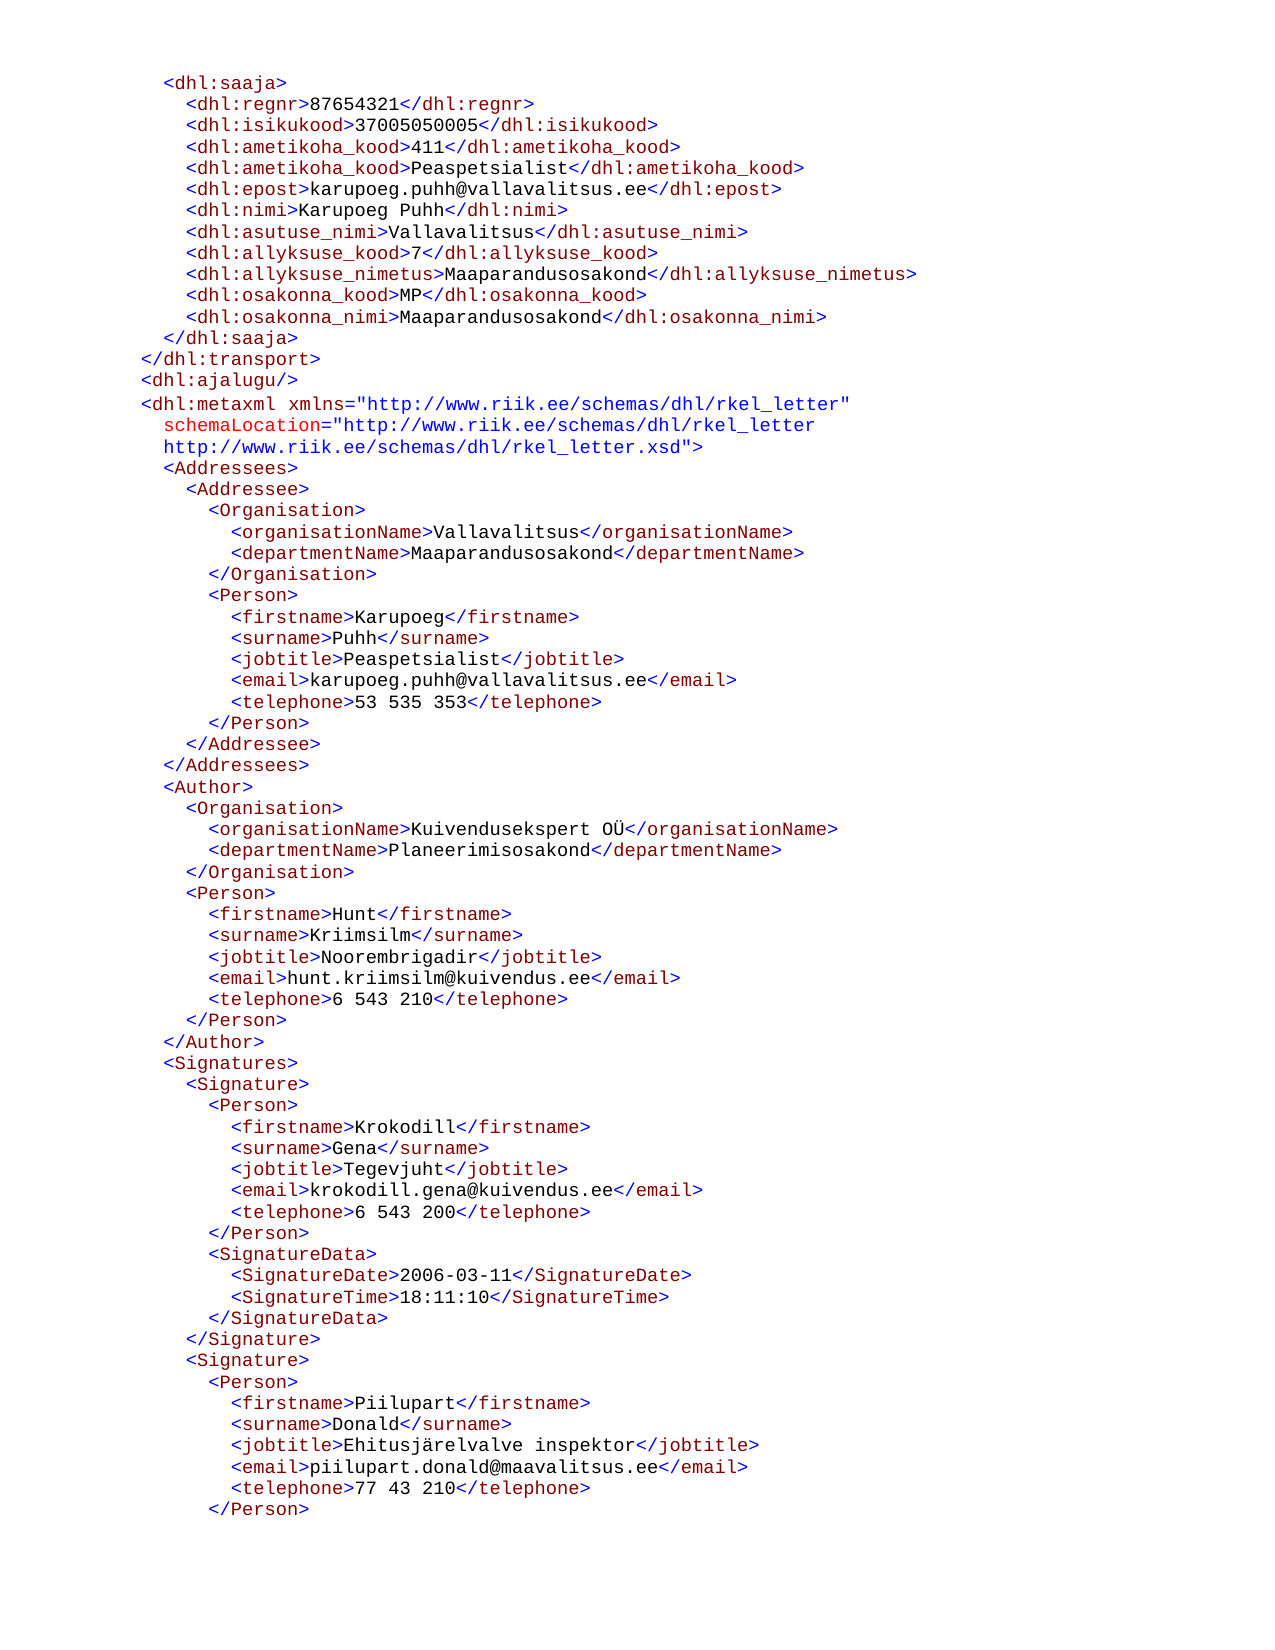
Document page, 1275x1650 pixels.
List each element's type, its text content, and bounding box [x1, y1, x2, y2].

text <telephone>6 543 210</telephone> [118, 990, 1157, 1011]
text </Addressee> [118, 735, 1157, 756]
text <dhl:regnr>87654321</dhl:regnr> [118, 95, 1157, 116]
text <dhl:nimi>Karupoeg Puhh</dhl:nimi> [118, 201, 1157, 222]
text <dhl:ametikoha_kood>Peaspetsialist</dhl:ametikoha_kood> [118, 159, 1157, 180]
text <firstname>Karupoeg</firstname> [118, 607, 1157, 629]
text </Person> [118, 1011, 1157, 1032]
text <email>krokodill.gena@kuivendus.ee</email> [118, 1181, 1157, 1202]
text </Person> [118, 1500, 1157, 1521]
text <email>karupoeg.puhh@vallavalitsus.ee</email> [118, 671, 1157, 692]
text </dhl:saaja> [118, 329, 1157, 350]
text <telephone>77 43 210</telephone> [118, 1479, 1157, 1500]
text <Signature> [118, 1351, 1157, 1372]
text <SignatureTime>18:11:10</SignatureTime> [118, 1287, 1157, 1309]
text </SignatureData> [118, 1309, 1157, 1330]
text <dhl:saaja> [118, 74, 1157, 95]
text <Author> [118, 777, 1157, 799]
text <dhl:metaxml xmlns="http://www.riik.ee/schemas/dhl/rkel_letter" [118, 392, 1157, 416]
text <dhl:allyksuse_kood>7</dhl:allyksuse_kood> [118, 244, 1157, 265]
text <surname>Donald</surname> [118, 1415, 1157, 1436]
text schemaLocation="http://www.riik.ee/schemas/dhl/rkel_letter [118, 416, 1157, 437]
text <firstname>Piilupart</firstname> [118, 1394, 1157, 1415]
text <Person> [118, 884, 1157, 905]
text <Addressee> [118, 480, 1157, 501]
text <surname>Gena</surname> [118, 1139, 1157, 1160]
text <dhl:ametikoha_kood>411</dhl:ametikoha_kood> [118, 137, 1157, 159]
text <jobtitle>Peaspetsialist</jobtitle> [118, 650, 1157, 671]
text <dhl:epost>karupoeg.puhh@vallavalitsus.ee</dhl:epost> [118, 180, 1157, 201]
text </Author> [118, 1032, 1157, 1054]
text <dhl:ajalugu/> [118, 371, 1157, 392]
text <email>piilupart.donald@maavalitsus.ee</email> [118, 1457, 1157, 1479]
text <Person> [118, 1372, 1157, 1394]
text <jobtitle>Tegevjuht</jobtitle> [118, 1160, 1157, 1181]
text <firstname>Krokodill</firstname> [118, 1117, 1157, 1139]
text <SignatureDate>2006-03-11</SignatureDate> [118, 1266, 1157, 1287]
text http://www.riik.ee/schemas/dhl/rkel_letter.xsd"> [118, 437, 1157, 459]
text </Person> [118, 1224, 1157, 1245]
text <Organisation> [118, 501, 1157, 522]
text <surname>Puhh</surname> [118, 629, 1157, 650]
text </Addressees> [118, 756, 1157, 777]
text <Addressees> [118, 459, 1157, 480]
text <organisationName>Vallavalitsus</organisationName> [118, 522, 1157, 544]
text <dhl:asutuse_nimi>Vallavalitsus</dhl:asutuse_nimi> [118, 222, 1157, 244]
text <organisationName>Kuivendusekspert OÜ</organisationName> [118, 820, 1157, 841]
text </Person> [118, 714, 1157, 735]
text <Person> [118, 586, 1157, 607]
text <dhl:allyksuse_nimetus>Maaparandusosakond</dhl:allyksuse_nimetus> [118, 265, 1157, 286]
text <firstname>Hunt</firstname> [118, 905, 1157, 926]
text <Signatures> [118, 1054, 1157, 1075]
text </Organisation> [118, 862, 1157, 884]
text <SignatureData> [118, 1245, 1157, 1266]
text <telephone>53 535 353</telephone> [118, 692, 1157, 714]
text </Signature> [118, 1330, 1157, 1351]
text </dhl:transport> [118, 350, 1157, 371]
text </Organisation> [118, 565, 1157, 586]
text <jobtitle>Ehitusjärelvalve inspektor</jobtitle> [118, 1436, 1157, 1457]
text <Organisation> [118, 799, 1157, 820]
text <Signature> [118, 1075, 1157, 1096]
text <departmentName>Maaparandusosakond</departmentName> [118, 544, 1157, 565]
text <Person> [118, 1096, 1157, 1117]
text <telephone>6 543 200</telephone> [118, 1202, 1157, 1224]
text <dhl:isikukood>37005050005</dhl:isikukood> [118, 116, 1157, 137]
text <dhl:osakonna_kood>MP</dhl:osakonna_kood> [118, 286, 1157, 307]
text <dhl:osakonna_nimi>Maaparandusosakond</dhl:osakonna_nimi> [118, 307, 1157, 329]
text <jobtitle>Noorembrigadir</jobtitle> [118, 947, 1157, 969]
text <departmentName>Planeerimisosakond</departmentName> [118, 841, 1157, 862]
text <surname>Kriimsilm</surname> [118, 926, 1157, 947]
text <email>hunt.kriimsilm@kuivendus.ee</email> [118, 969, 1157, 990]
